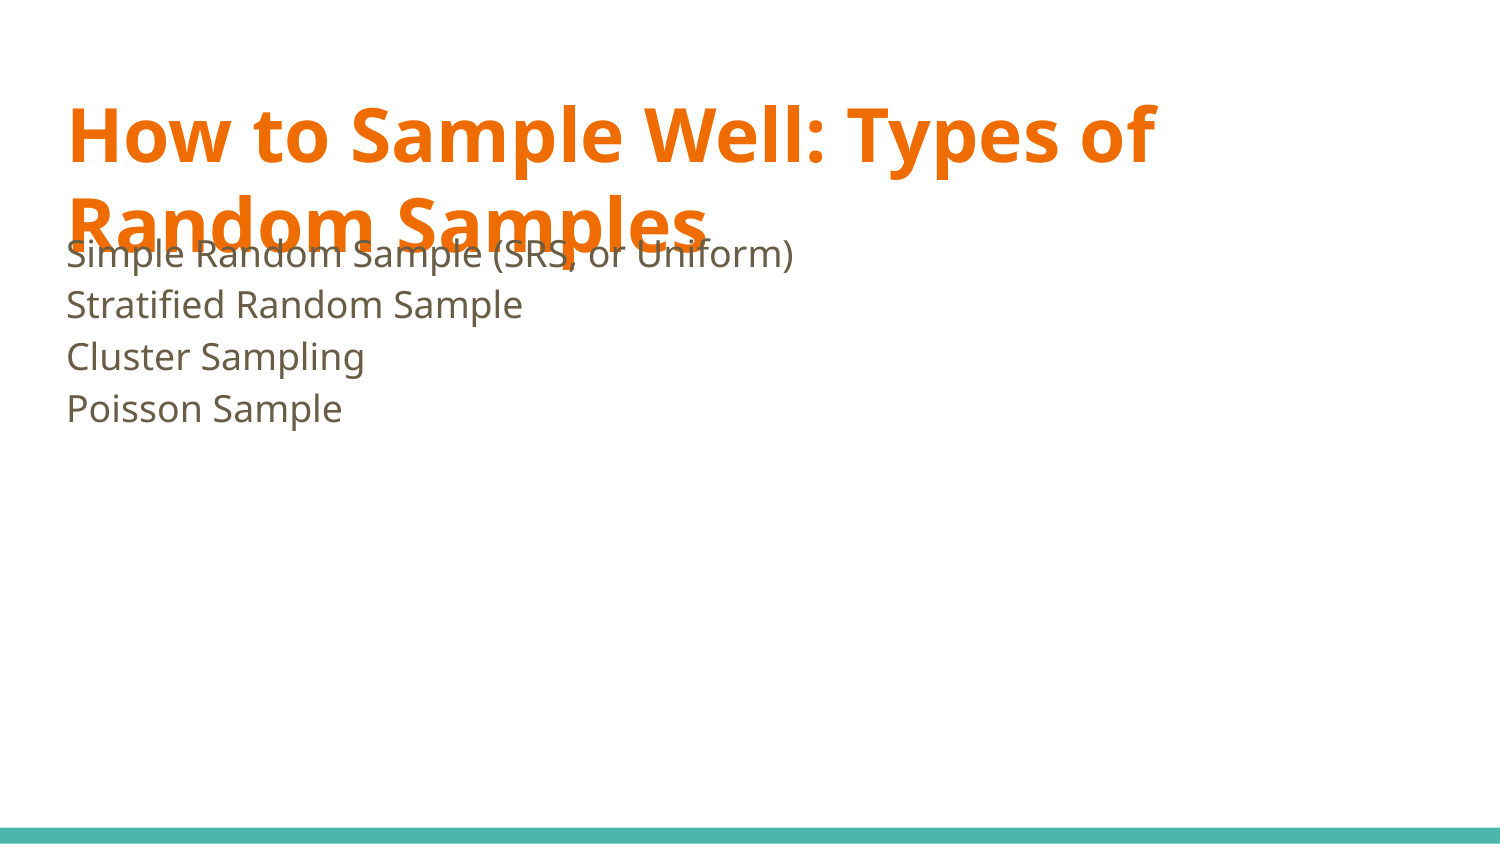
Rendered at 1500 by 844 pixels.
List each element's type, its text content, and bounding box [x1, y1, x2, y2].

list Simple Random Sample (SRS, or Uniform) Stratified Random Sample Cluster Sampling Poisson Sample [51, 207, 1449, 750]
title How to Sample Well: Types of Random Samples [51, 72, 1449, 189]
